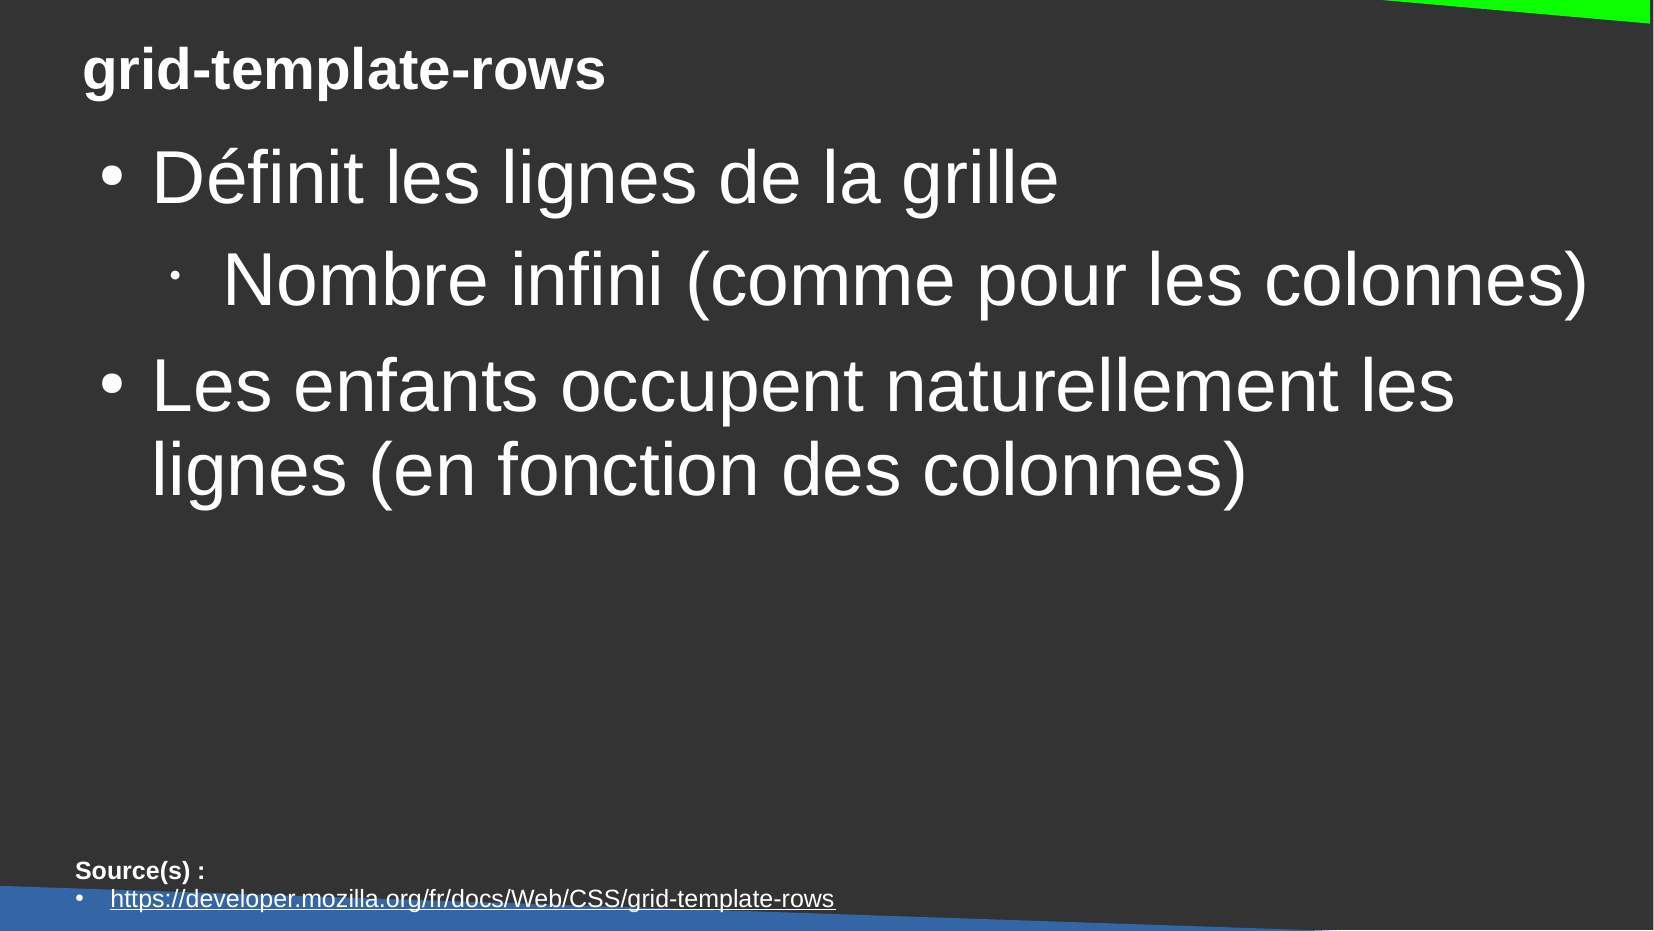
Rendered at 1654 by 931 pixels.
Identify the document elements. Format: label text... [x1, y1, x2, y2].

text_box [0, 885, 1337, 931]
title grid-template-rows [82, 37, 1571, 122]
text_box Source(s) : https://developer.mozilla.org/fr/docs/Web/CSS/grid-template-rows [60, 838, 1546, 920]
list Définit les lignes de la grille Nombre infini (comme pour les colonnes) Les enfants occupent naturellement les lignes (en fonction des colonnes) [80, 135, 1620, 626]
text_box [1381, 0, 1650, 24]
